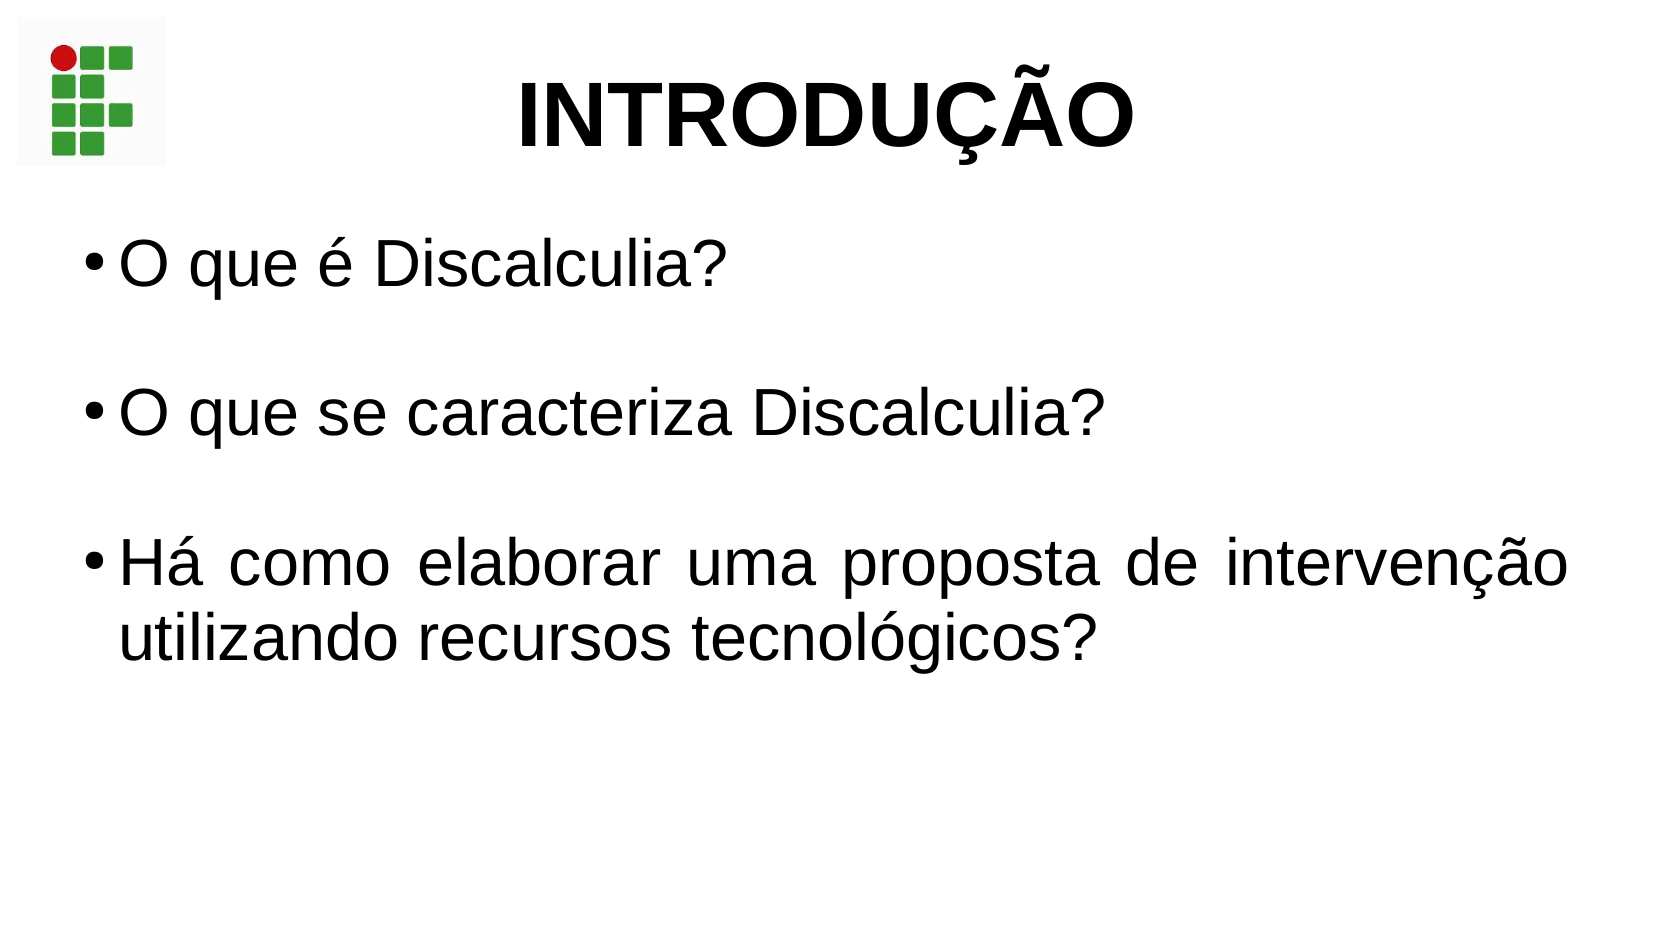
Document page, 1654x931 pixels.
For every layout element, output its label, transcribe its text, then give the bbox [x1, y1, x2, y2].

picture [17, 17, 166, 166]
subtitle O que é Discalculia? O que se caracteriza Discalculia? Há como elaborar uma proposta de intervenção utilizando recursos tecnológicos? [82, 217, 1571, 758]
title INTRODUÇÃO [82, 37, 1571, 193]
